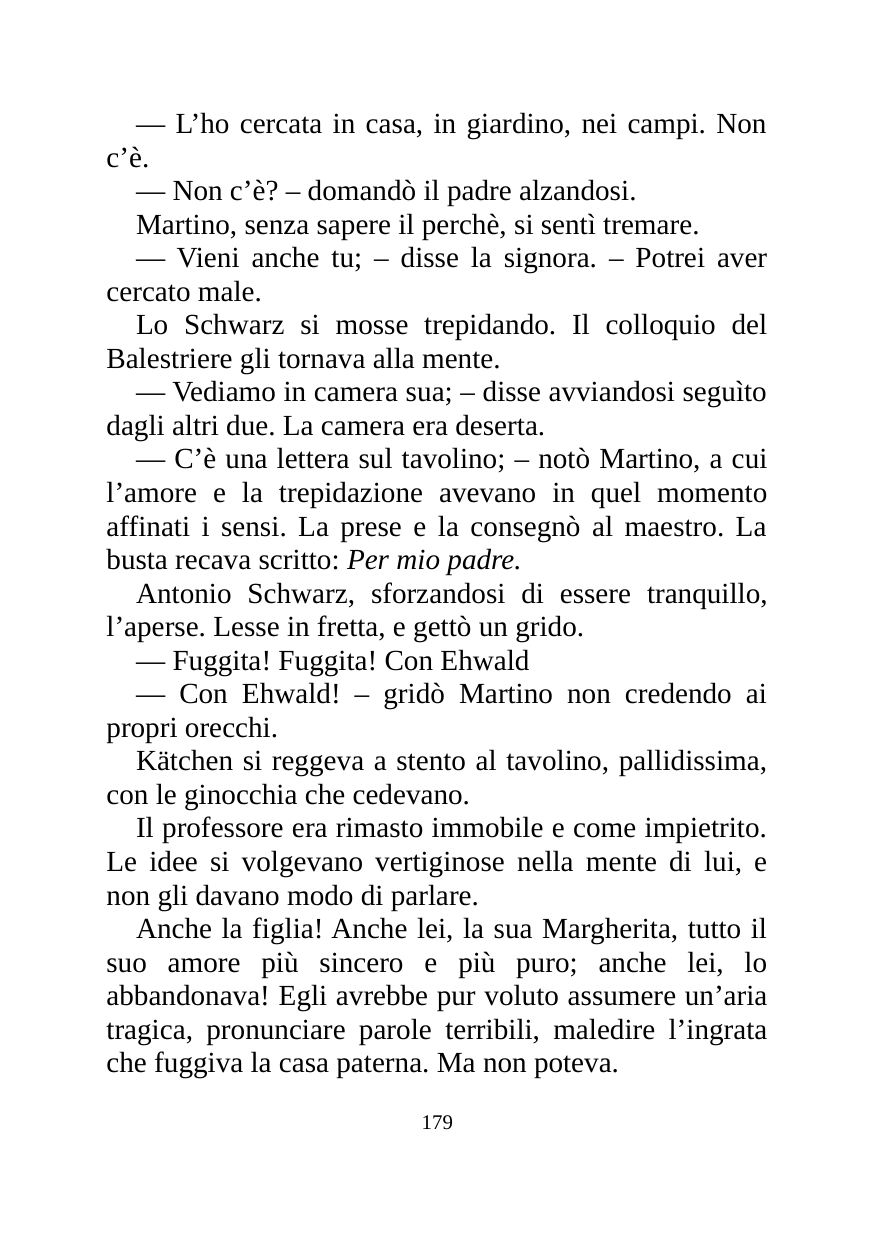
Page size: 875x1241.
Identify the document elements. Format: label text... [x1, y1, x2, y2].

text — C’è una lettera sul tavolino; – notò Martino, a cui l’amore e la trepidazione avevano in quel momento affinati i sensi. La prese e la consegnò al maestro. La busta recava scritto: Per mio padre. [106, 442, 768, 576]
text Martino, senza sapere il perchè, si sentì tremare. [106, 207, 768, 240]
text — Fuggita! Fuggita! Con Ehwald [106, 643, 768, 676]
text — Non c’è? – domandò il padre alzandosi. [106, 173, 768, 207]
text — Con Ehwald! – gridò Martino non credendo ai propri orecchi. [106, 676, 768, 743]
text Kätchen si reggeva a stento al tavolino, pallidissima, con le ginocchia che cedevano. [106, 743, 768, 811]
text — L’ho cercata in casa, in giardino, nei campi. Non c’è. [106, 106, 768, 173]
text — Vieni anche tu; – disse la signora. – Potrei aver cercato male. [106, 240, 768, 307]
text Anche la figlia! Anche lei, la sua Margherita, tutto il suo amore più sincero e più puro; anche lei, lo abbandonava! Egli avrebbe pur voluto assumere un’aria tragica, pronunciare parole terribili, maledire l’ingrata che fuggiva la casa paterna. Ma non poteva. [106, 911, 768, 1079]
text Il professore era rimasto immobile e come impietrito. Le idee si volgevano vertiginose nella mente di lui, e non gli davano modo di parlare. [106, 811, 768, 911]
text Lo Schwarz si mosse trepidando. Il colloquio del Balestriere gli tornava alla mente. [106, 307, 768, 374]
text Antonio Schwarz, sforzandosi di essere tranquillo, l’aperse. Lesse in fretta, e gettò un grido. [106, 576, 768, 643]
text — Vediamo in camera sua; – disse avviandosi seguìto dagli altri due. La camera era deserta. [106, 374, 768, 442]
